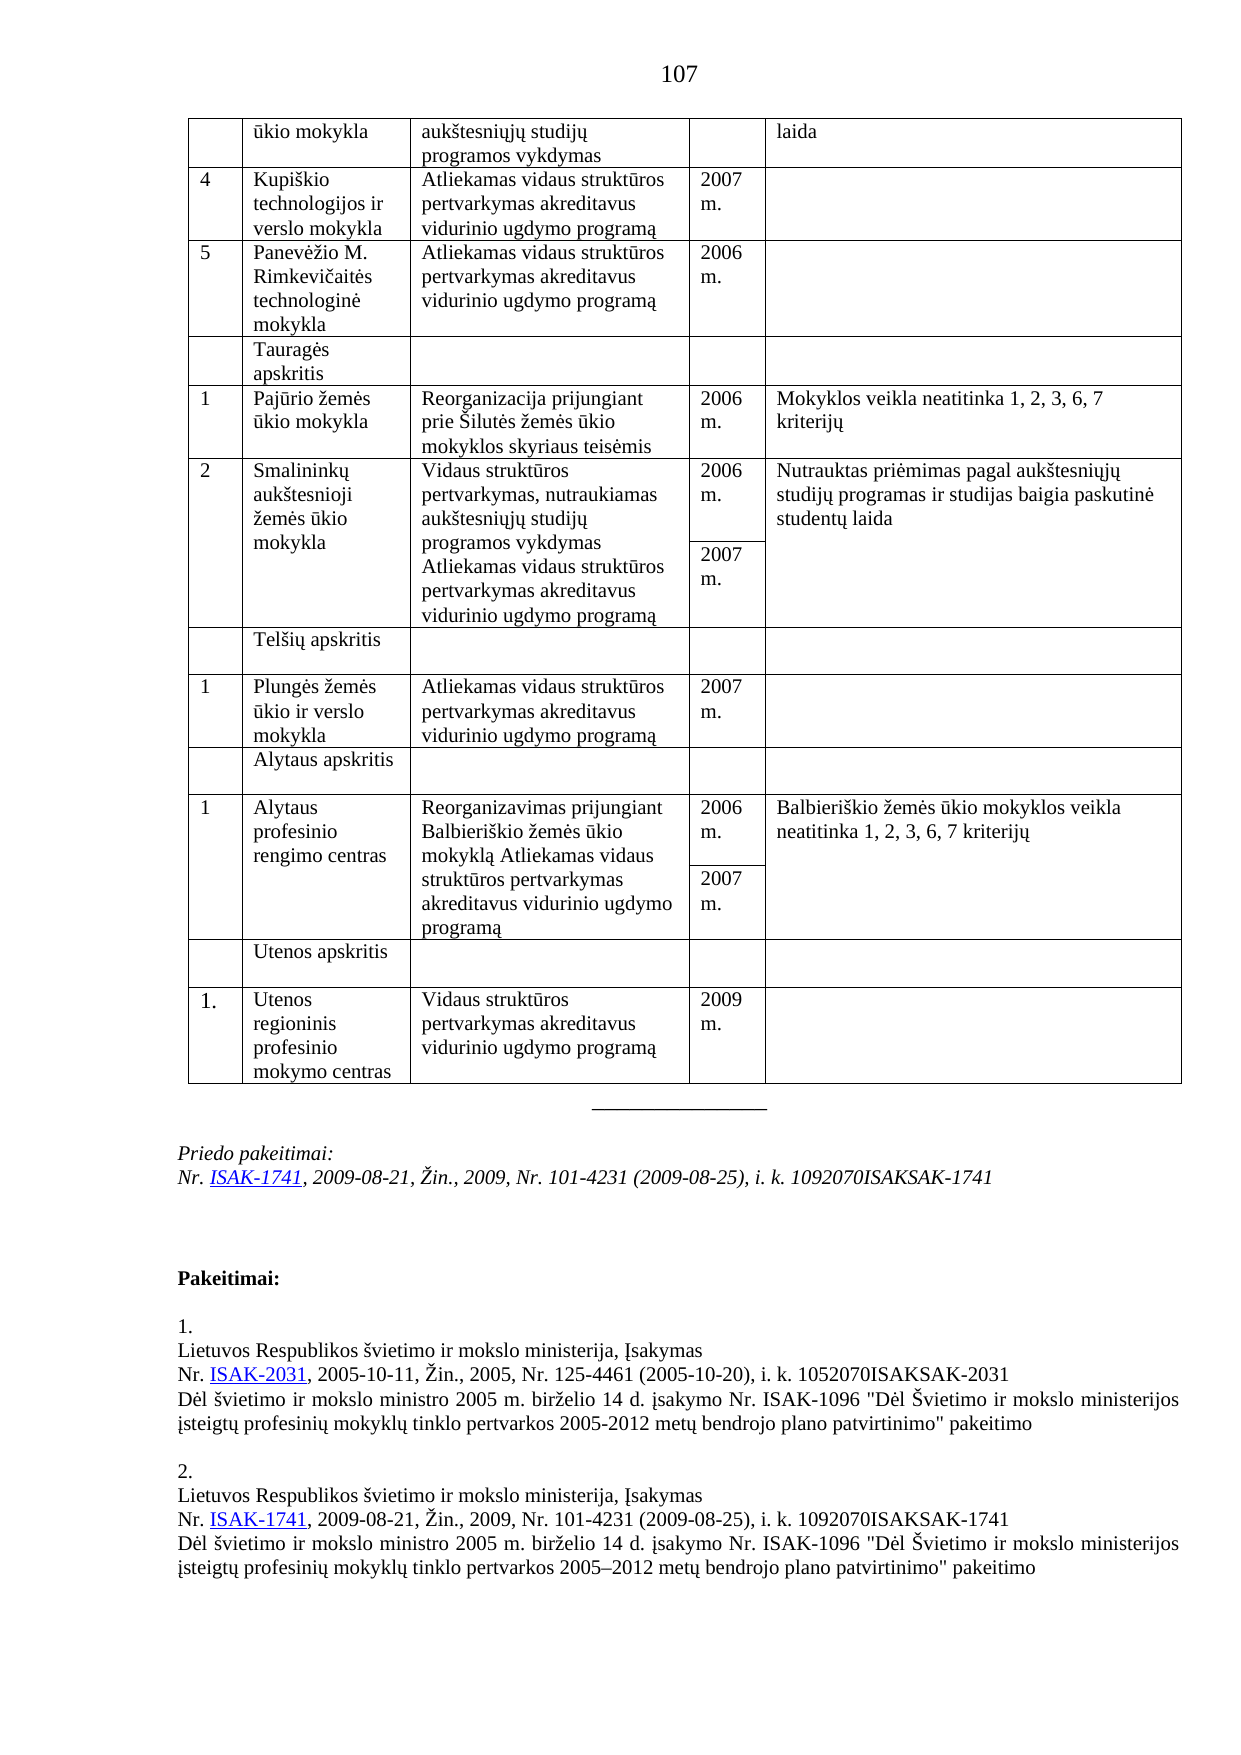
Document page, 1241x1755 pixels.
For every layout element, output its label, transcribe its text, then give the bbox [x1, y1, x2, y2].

text Lietuvos Respublikos švietimo ir mokslo ministerija, Įsakymas [177, 1483, 1181, 1507]
text Nr. ISAK-1741, 2009-08-21, Žin., 2009, Nr. 101-4231 (2009-08-25), i. k. 1092070ISAKSAK-1741 [177, 1507, 1181, 1531]
text Dėl švietimo ir mokslo ministro 2005 m. birželio 14 d. įsakymo Nr. ISAK-1096 "Dėl Švietimo ir mokslo ministerijos įsteigtų profesinių mokyklų tinklo pertvarkos 2005–2012 metų bendrojo plano patvirtinimo" pakeitimo [177, 1531, 1181, 1579]
text 1. [177, 1314, 1181, 1338]
text 2. [177, 1459, 1181, 1483]
text Pakeitimai: [177, 1266, 1181, 1290]
text ______________ [177, 1084, 1181, 1112]
text Lietuvos Respublikos švietimo ir mokslo ministerija, Įsakymas [177, 1338, 1181, 1362]
text Dėl švietimo ir mokslo ministro 2005 m. birželio 14 d. įsakymo Nr. ISAK-1096 "Dėl Švietimo ir mokslo ministerijos įsteigtų profesinių mokyklų tinklo pertvarkos 2005-2012 metų bendrojo plano patvirtinimo" pakeitimo [177, 1386, 1181, 1434]
text Nr. ISAK-2031, 2005-10-11, Žin., 2005, Nr. 125-4461 (2005-10-20), i. k. 1052070ISAKSAK-2031 [177, 1362, 1181, 1386]
text Priedo pakeitimai: [177, 1141, 1181, 1165]
text Nr. ISAK-1741, 2009-08-21, Žin., 2009, Nr. 101-4231 (2009-08-25), i. k. 1092070ISAKSAK-1741 [177, 1165, 1181, 1189]
